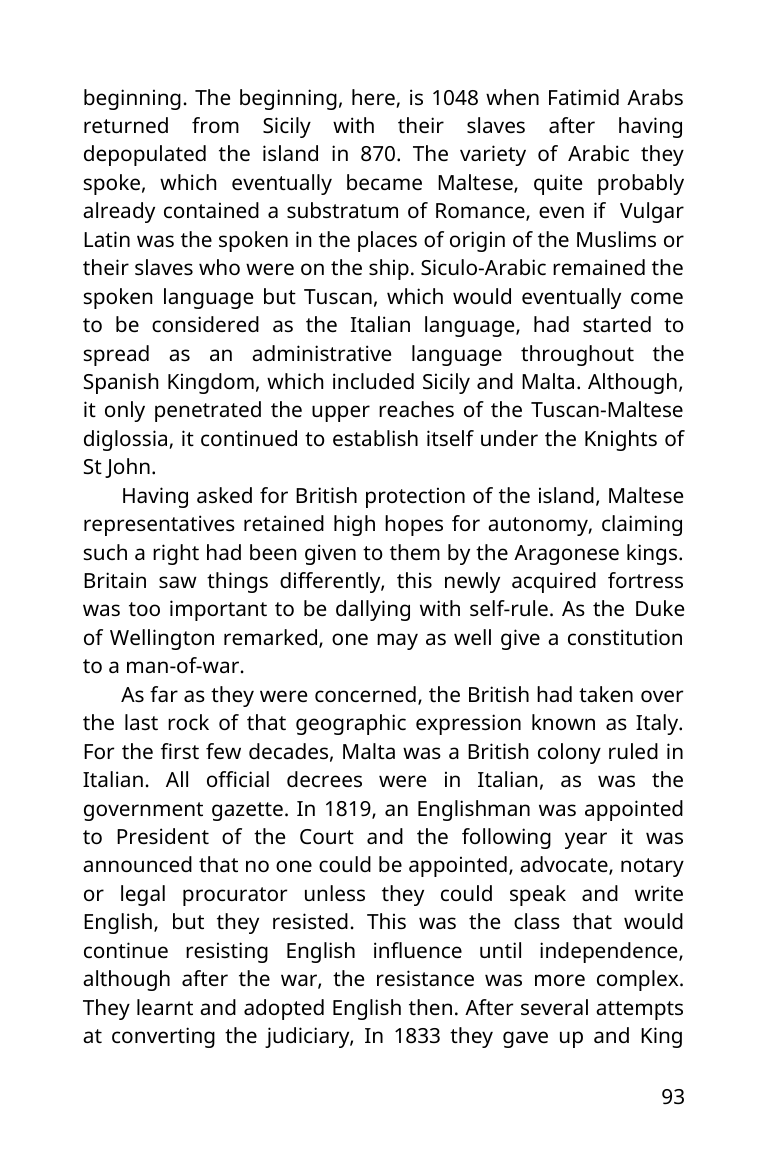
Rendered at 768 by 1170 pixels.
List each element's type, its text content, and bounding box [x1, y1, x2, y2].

text As far as they were concerned, the British had taken over the last rock of that geographic expression known as Italy. For the first few decades, Malta was a British colony ruled in Italian. All official decrees were in Italian, as was the government gazette. In 1819, an Englishman was appointed to President of the Court and the following year it was announced that no one could be appointed, advocate, notary or legal procurator unless they could speak and write English, but they resisted. This was the class that would continue resisting English influence until independence, although after the war, the resistance was more complex. They learnt and adopted English then. After several attempts at converting the judiciary, In 1833 they gave up and King [83, 680, 685, 1049]
text Having asked for British protection of the island, Maltese representatives retained high hopes for autonomy, claiming such a right had been given to them by the Aragonese kings. Britain saw things differently, this newly acquired fortress was too important to be dallying with self-rule. As the Duke of Wellington remarked, one may as well give a constitution to a man-of-war. [83, 481, 685, 680]
text beginning. The beginning, here, is 1048 when Fatimid Arabs returned from Sicily with their slaves after having depopulated the island in 870. The variety of Arabic they spoke, which eventually became Maltese, quite probably already contained a substratum of Romance, even if Vulgar Latin was the spoken in the places of origin of the Muslims or their slaves who were on the ship. Siculo-Arabic remained the spoken language but Tuscan, which would eventually come to be considered as the Italian language, had started to spread as an administrative language throughout the Spanish Kingdom, which included Sicily and Malta. Although, it only penetrated the upper reaches of the Tuscan-Maltese diglossia, it continued to establish itself under the Knights of St John. [83, 83, 685, 481]
